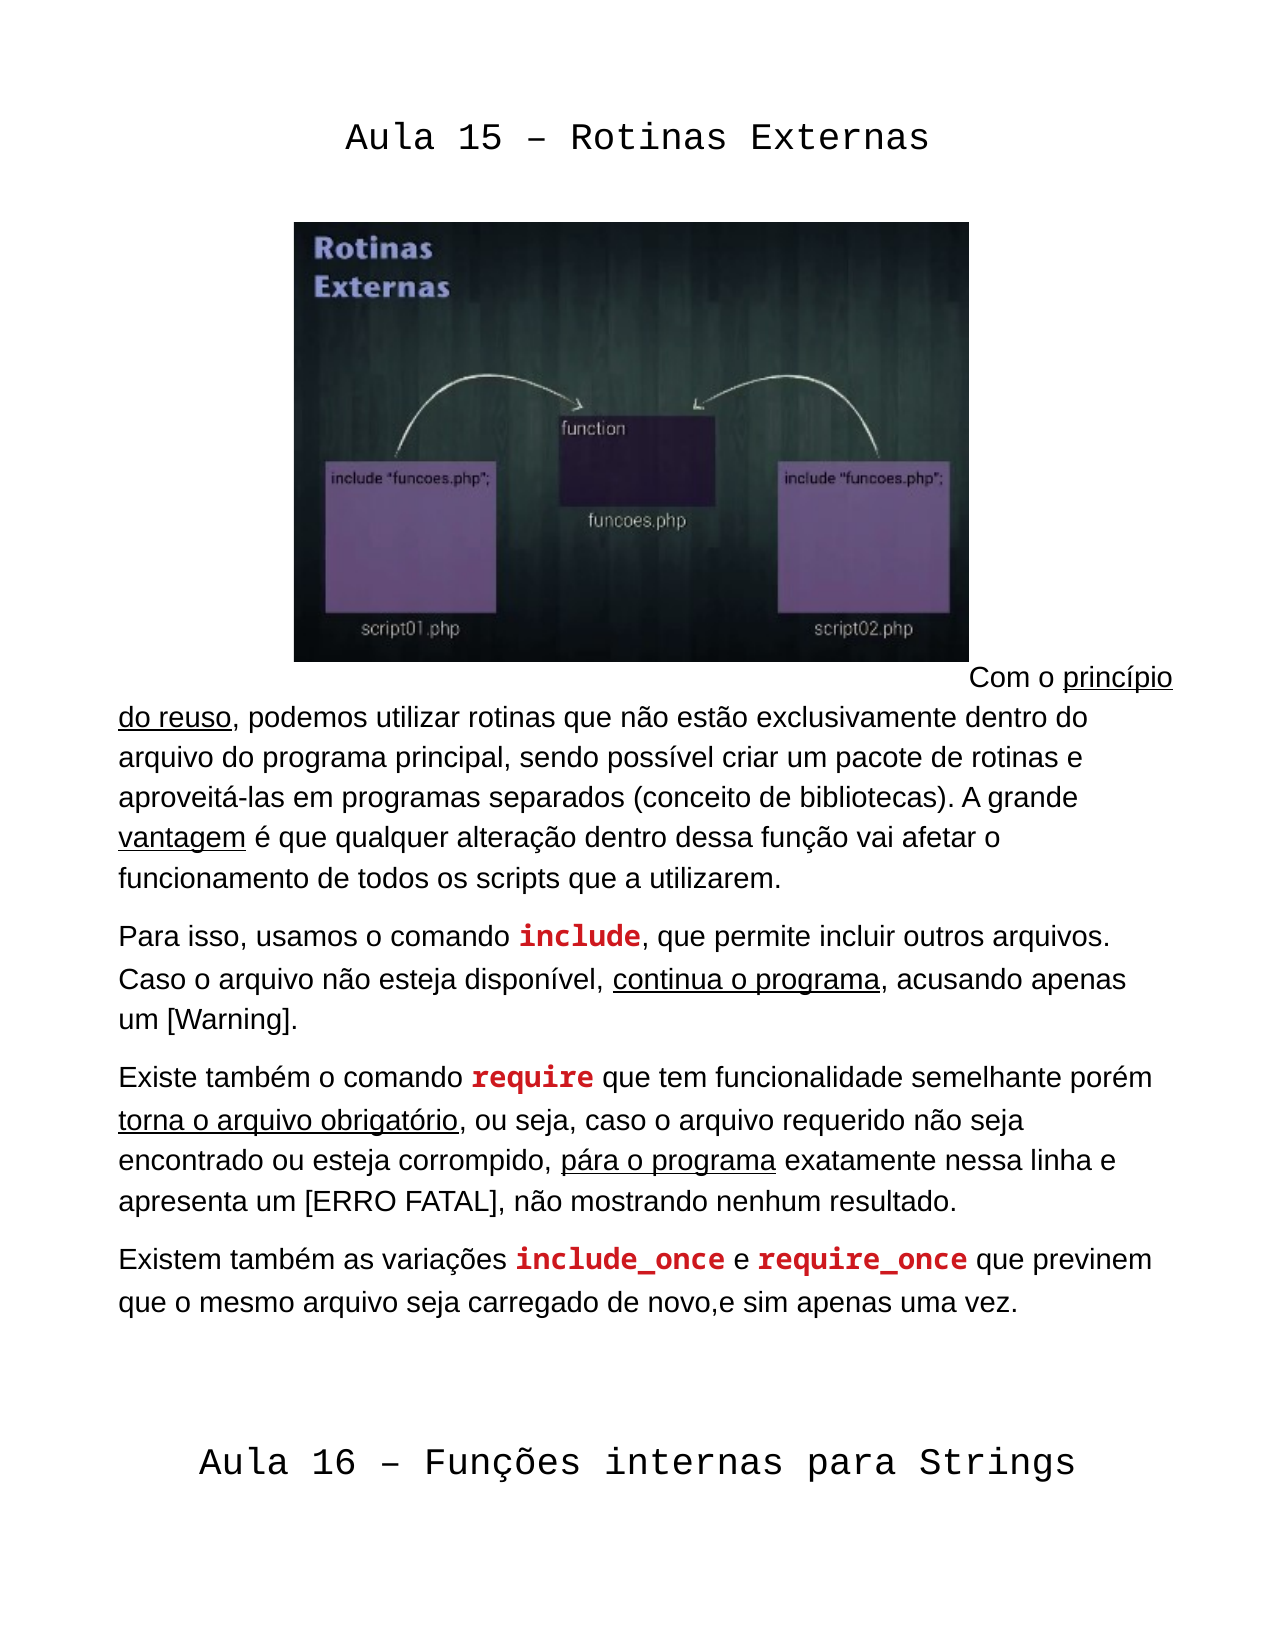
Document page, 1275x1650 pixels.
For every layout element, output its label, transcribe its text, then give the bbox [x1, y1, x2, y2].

subtitle Aula 16 – Funções internas para Strings [118, 1443, 1157, 1486]
text Existe também o comando require que tem funcionalidade semelhante porém torna o arquivo obrigatório, ou seja, caso o arquivo requerido não seja encontrado ou esteja corrompido, pára o programa exatamente nessa linha e apresenta um [ERRO FATAL], não mostrando nenhum resultado. [118, 1057, 1157, 1217]
text Existem também as variações include_once e require_once que previnem que o mesmo arquivo seja carregado de novo,e sim apenas uma vez. [118, 1238, 1157, 1318]
text Para isso, usamos o comando include, que permite incluir outros arquivos. Caso o arquivo não esteja disponível, continua o programa, acusando apenas um [Warning]. [118, 915, 1157, 1036]
subtitle Aula 15 – Rotinas Externas [118, 118, 1157, 161]
text Com o princípio do reuso, podemos utilizar rotinas que não estão exclusivamente dentro do arquivo do programa principal, sendo possível criar um pacote de rotinas e aproveitá-las em programas separados (conceito de bibliotecas). A grande vantagem é que qualquer alteração dentro dessa função vai afetar o funcionamento de todos os scripts que a utilizarem. [118, 659, 1175, 894]
picture [293, 222, 969, 662]
